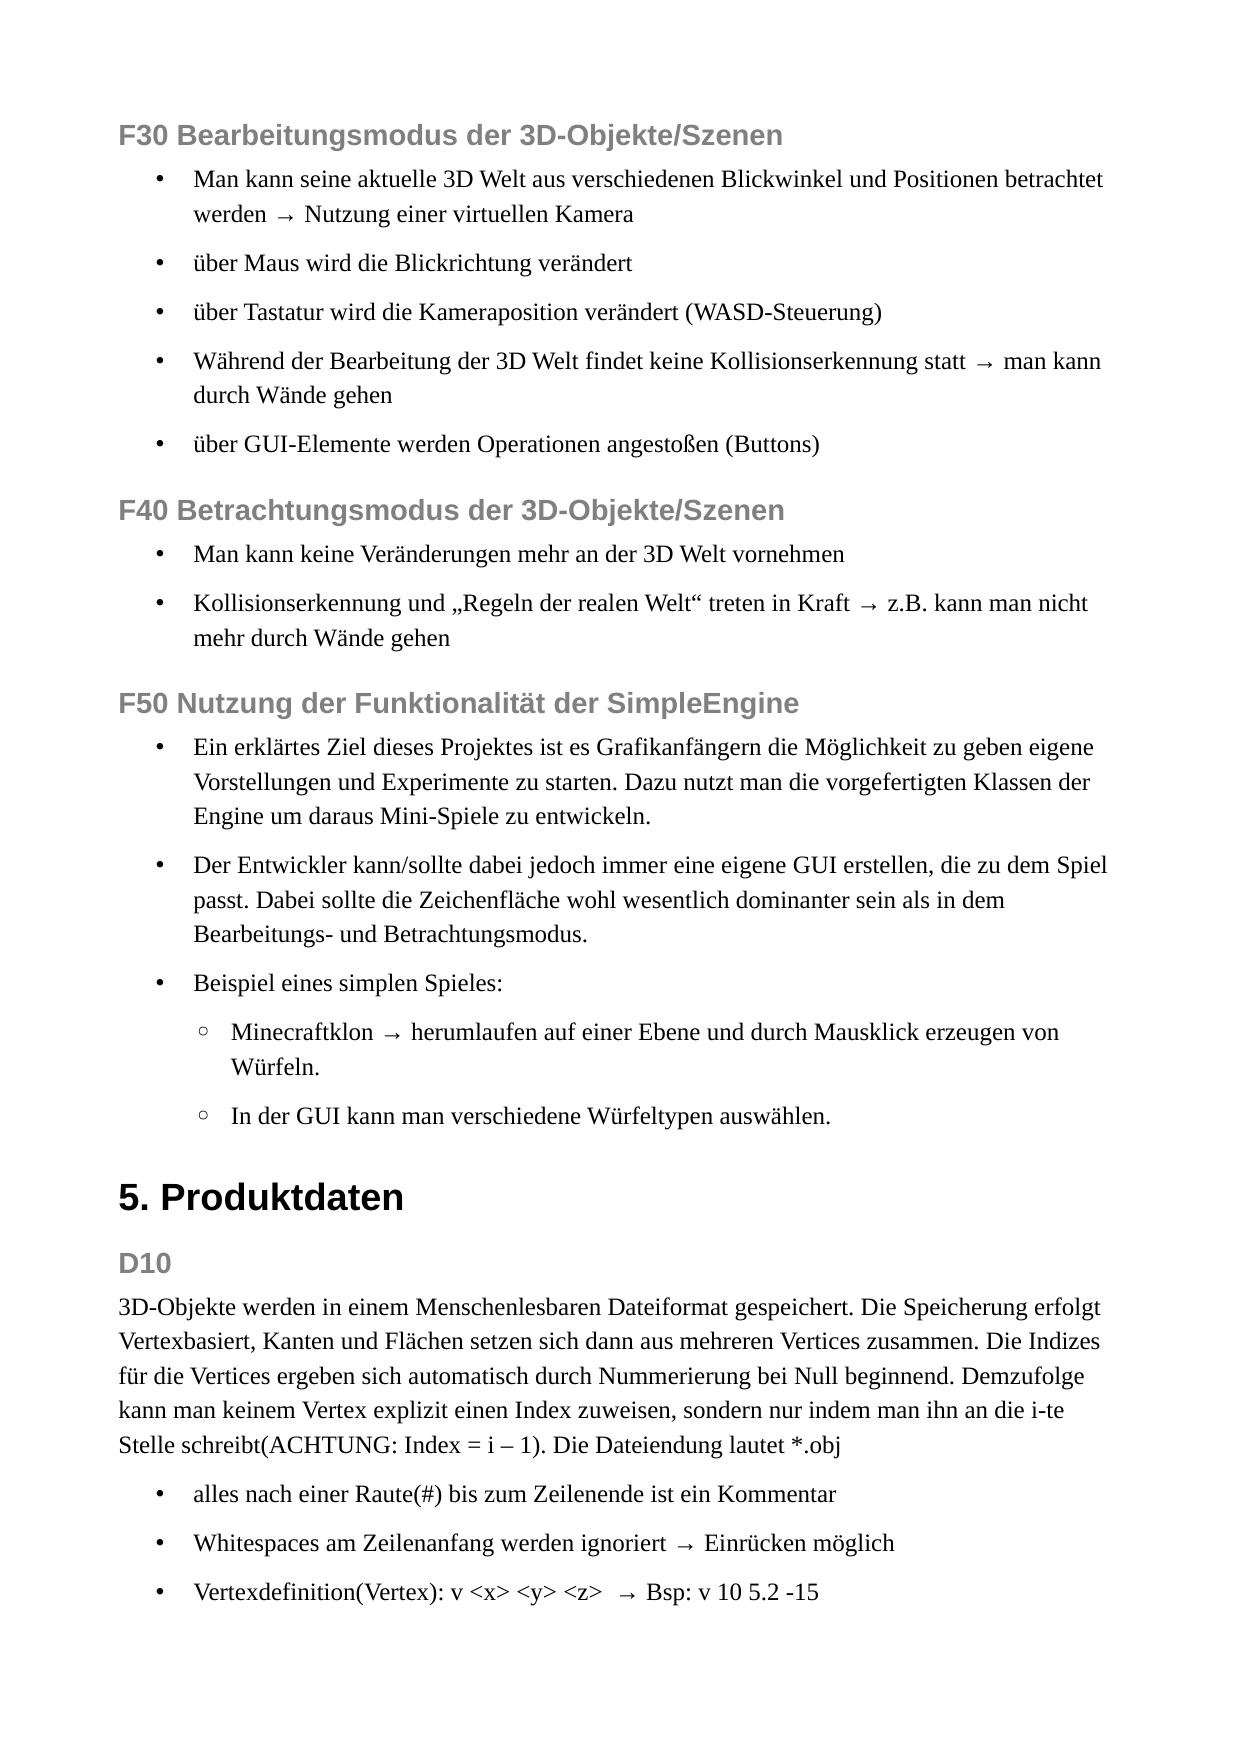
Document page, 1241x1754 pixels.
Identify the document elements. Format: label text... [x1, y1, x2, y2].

list Kollisionserkennung und „Regeln der realen Welt“ treten in Kraft → z.B. kann man nicht mehr durch Wände gehen [156, 588, 1122, 651]
list Whitespaces am Zeilenanfang werden ignoriert → Einrücken möglich [156, 1528, 1122, 1557]
list alles nach einer Raute(#) bis zum Zeilenende ist ein Kommentar [156, 1479, 1122, 1507]
list Man kann keine Veränderungen mehr an der 3D Welt vornehmen [156, 539, 1122, 568]
list Der Entwickler kann/sollte dabei jedoch immer eine eigene GUI erstellen, die zu dem Spiel passt. Dabei sollte die Zeichenfläche wohl wesentlich dominanter sein als in dem Bearbeitungs- und Betrachtungsmodus. [156, 850, 1122, 948]
subtitle F40 Betrachtungsmodus der 3D-Objekte/Szenen [118, 493, 1122, 527]
subtitle F30 Bearbeitungsmodus der 3D-Objekte/Szenen [118, 118, 1122, 152]
list Vertexdefinition(Vertex): v <x> <y> <z> → Bsp: v 10 5.2 -15 [156, 1577, 1122, 1606]
list über GUI-Elemente werden Operationen angestoßen (Buttons) [156, 429, 1122, 458]
subtitle F50 Nutzung der Funktionalität der SimpleEngine [118, 686, 1122, 720]
list Ein erklärtes Ziel dieses Projektes ist es Grafikanfängern die Möglichkeit zu geben eigene Vorstellungen und Experimente zu starten. Dazu nutzt man die vorgefertigten Klassen der Engine um daraus Mini-Spiele zu entwickeln. [156, 732, 1122, 830]
list Beispiel eines simplen Spieles: [156, 968, 1122, 997]
text 3D-Objekte werden in einem Menschenlesbaren Dateiformat gespeichert. Die Speicherung erfolgt Vertexbasiert, Kanten und Flächen setzen sich dann aus mehreren Vertices zusammen. Die Indizes für die Vertices ergeben sich automatisch durch Nummerierung bei Null beginnend. Demzufolge kann man keinem Vertex explizit einen Index zuweisen, sondern nur indem man ihn an die i-te Stelle schreibt(ACHTUNG: Index = i – 1). Die Dateiendung lautet *.obj [118, 1292, 1122, 1458]
list Während der Bearbeitung der 3D Welt findet keine Kollisionserkennung statt → man kann durch Wände gehen [156, 346, 1122, 409]
list Minecraftklon → herumlaufen auf einer Ebene und durch Mausklick erzeugen von Würfeln. [193, 1017, 1122, 1081]
subtitle 5. Produktdaten [118, 1175, 1122, 1219]
subtitle D10 [118, 1246, 1122, 1279]
list über Maus wird die Blickrichtung verändert [156, 248, 1122, 276]
list In der GUI kann man verschiedene Würfeltypen auswählen. [193, 1101, 1122, 1130]
list über Tastatur wird die Kameraposition verändert (WASD-Steuerung) [156, 297, 1122, 326]
list Man kann seine aktuelle 3D Welt aus verschiedenen Blickwinkel und Positionen betrachtet werden → Nutzung einer virtuellen Kamera [156, 164, 1122, 227]
